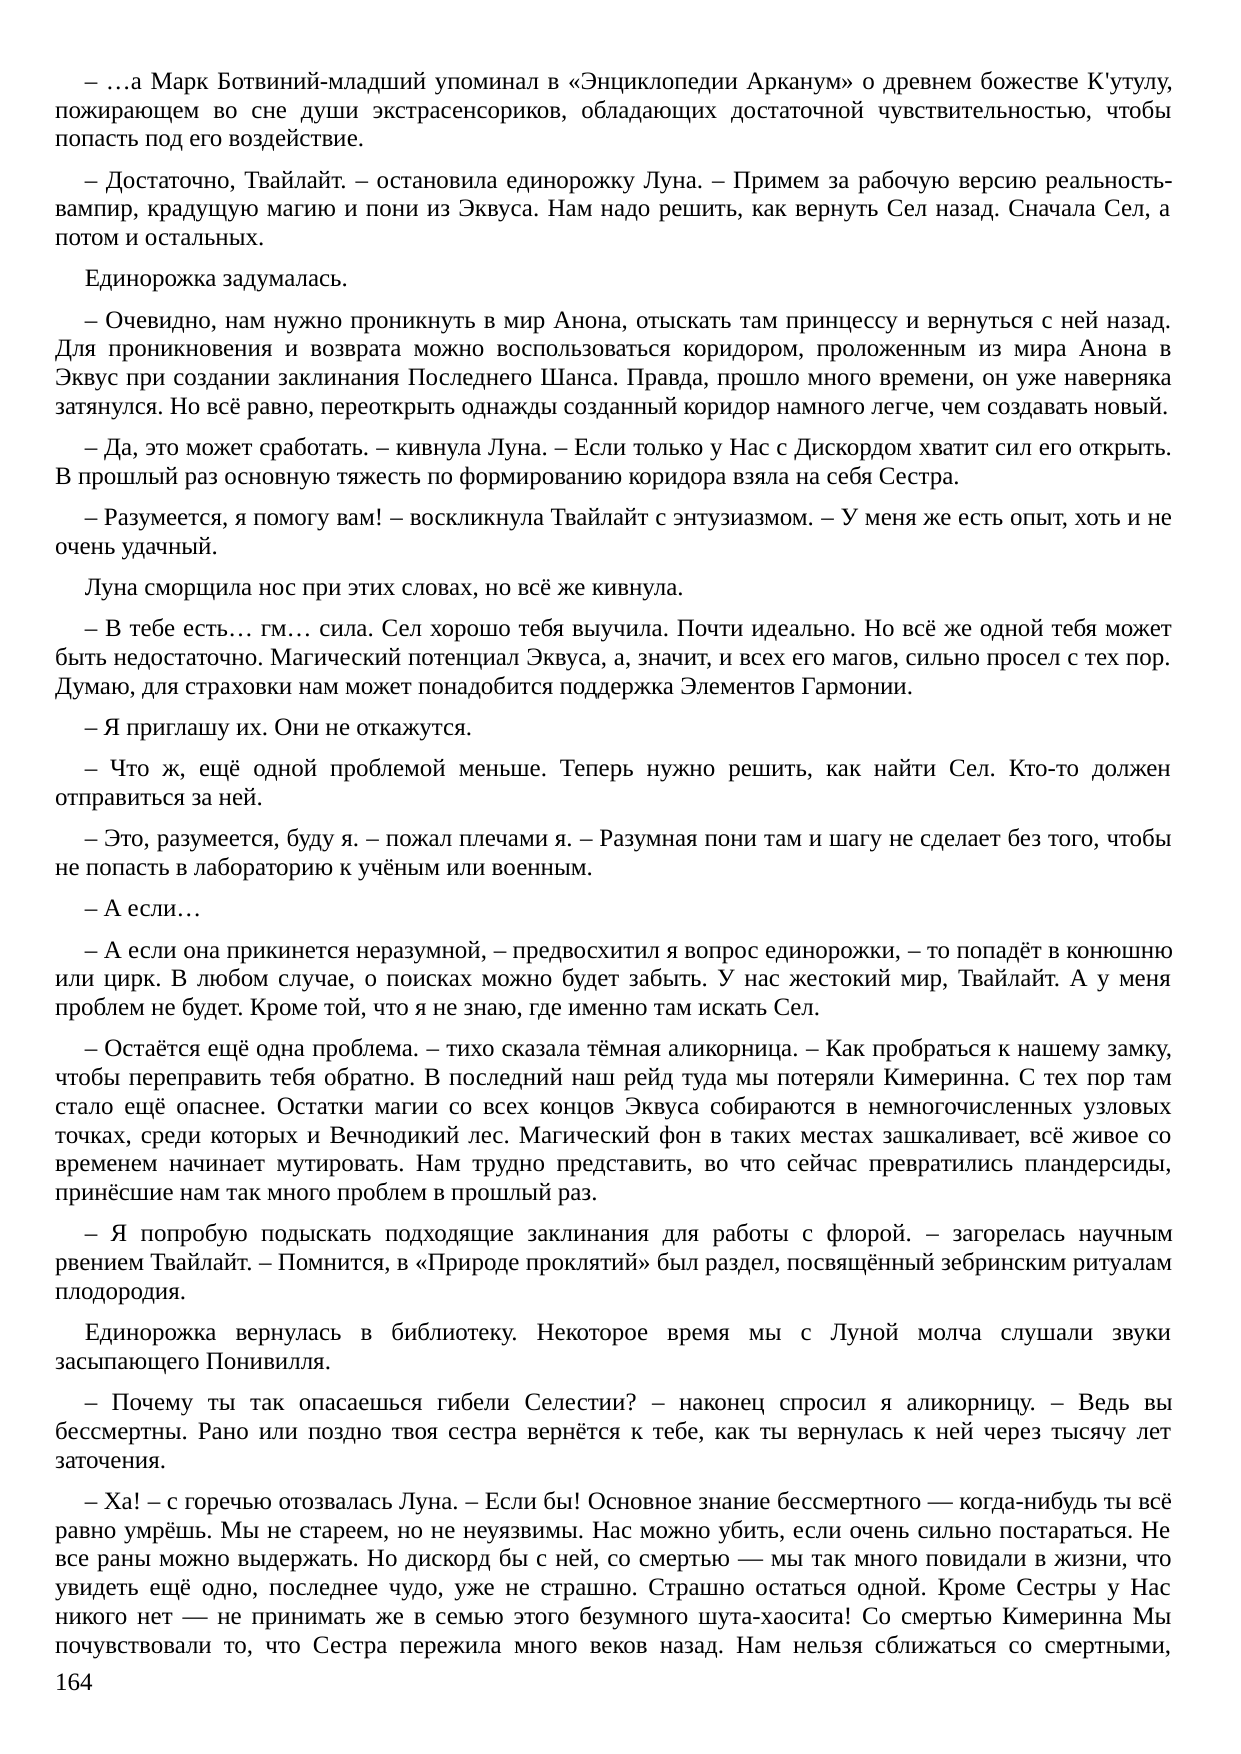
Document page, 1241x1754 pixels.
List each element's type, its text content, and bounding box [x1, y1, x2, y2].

text – А если она прикинется неразумной, – предвосхитил я вопрос единорожки, – то попадёт в конюшню или цирк. В любом случае, о поисках можно будет забыть. У нас жестокий мир, Твайлайт. А у меня проблем не будет. Кроме той, что я не знаю, где именно там искать Сел. [55, 935, 1173, 1021]
text – Я приглашу их. Они не откажутся. [55, 712, 1173, 741]
text – В тебе есть… гм… сила. Сел хорошо тебя выучила. Почти идеально. Но всё же одной тебя может быть недостаточно. Магический потенциал Эквуса, а, значит, и всех его магов, сильно просел с тех пор. Думаю, для страховки нам может понадобится поддержка Элементов Гармонии. [55, 613, 1173, 700]
text – Ха! – с горечью отозвалась Луна. – Если бы! Основное знание бессмертного — когда-нибудь ты всё равно умрёшь. Мы не стареем, но не неуязвимы. Нас можно убить, если очень сильно постараться. Не все раны можно выдержать. Но дискорд бы с ней, со смертью — мы так много повидали в жизни, что увидеть ещё одно, последнее чудо, уже не страшно. Страшно остаться одной. Кроме Сестры у Нас никого нет — не принимать же в семью этого безумного шута-хаосита! Со смертью Кимеринна Мы почувствовали то, что Сестра пережила много веков назад. Нам нельзя сближаться со смертными, [55, 1486, 1173, 1658]
text Единорожка вернулась в библиотеку. Некоторое время мы с Луной молча слушали звуки засыпающего Понивилля. [55, 1317, 1173, 1375]
text – Это, разумеется, буду я. – пожал плечами я. – Разумная пони там и шагу не сделает без того, чтобы не попасть в лабораторию к учёным или военным. [55, 823, 1173, 881]
text Единорожка задумалась. [55, 263, 1173, 292]
text – Разумеется, я помогу вам! – воскликнула Твайлайт с энтузиазмом. – У меня же есть опыт, хоть и не очень удачный. [55, 502, 1173, 560]
text – Я попробую подыскать подходящие заклинания для работы с флорой. – загорелась научным рвением Твайлайт. – Помнится, в «Природе проклятий» был раздел, посвящённый зебринским ритуалам плодородия. [55, 1218, 1173, 1305]
text – Что ж, ещё одной проблемой меньше. Теперь нужно решить, как найти Сел. Кто-то должен отправиться за ней. [55, 753, 1173, 811]
text – А если… [55, 893, 1173, 922]
text – Очевидно, нам нужно проникнуть в мир Анона, отыскать там принцессу и вернуться с ней назад. Для проникновения и возврата можно воспользоваться коридором, проложенным из мира Анона в Эквус при создании заклинания Последнего Шанса. Правда, прошло много времени, он уже наверняка затянулся. Но всё равно, переоткрыть однажды созданный коридор намного легче, чем создавать новый. [55, 305, 1173, 420]
text – Да, это может сработать. – кивнула Луна. – Если только у Нас с Дискордом хватит сил его открыть. В прошлый раз основную тяжесть по формированию коридора взяла на себя Сестра. [55, 432, 1173, 490]
text – Остаётся ещё одна проблема. – тихо сказала тёмная аликорница. – Как пробраться к нашему замку, чтобы переправить тебя обратно. В последний наш рейд туда мы потеряли Кимеринна. С тех пор там стало ещё опаснее. Остатки магии со всех концов Эквуса собираются в немногочисленных узловых точках, среди которых и Вечнодикий лес. Магический фон в таких местах зашкаливает, всё живое со временем начинает мутировать. Нам трудно представить, во что сейчас превратились пландерсиды, принёсшие нам так много проблем в прошлый раз. [55, 1033, 1173, 1206]
text – …а Марк Ботвиний-младший упоминал в «Энциклопедии Арканум» о древнем божестве К'утулу, пожирающем во сне души экстрасенсориков, обладающих достаточной чувствительностью, чтобы попасть под его воздействие. [55, 66, 1173, 152]
text – Почему ты так опасаешься гибели Селестии? – наконец спросил я аликорницу. – Ведь вы бессмертны. Рано или поздно твоя сестра вернётся к тебе, как ты вернулась к ней через тысячу лет заточения. [55, 1387, 1173, 1473]
text Луна сморщила нос при этих словах, но всё же кивнула. [55, 572, 1173, 601]
text – Достаточно, Твайлайт. – остановила единорожку Луна. – Примем за рабочую версию реальность-вампир, крадущую магию и пони из Эквуса. Нам надо решить, как вернуть Сел назад. Сначала Сел, а потом и остальных. [55, 165, 1173, 251]
